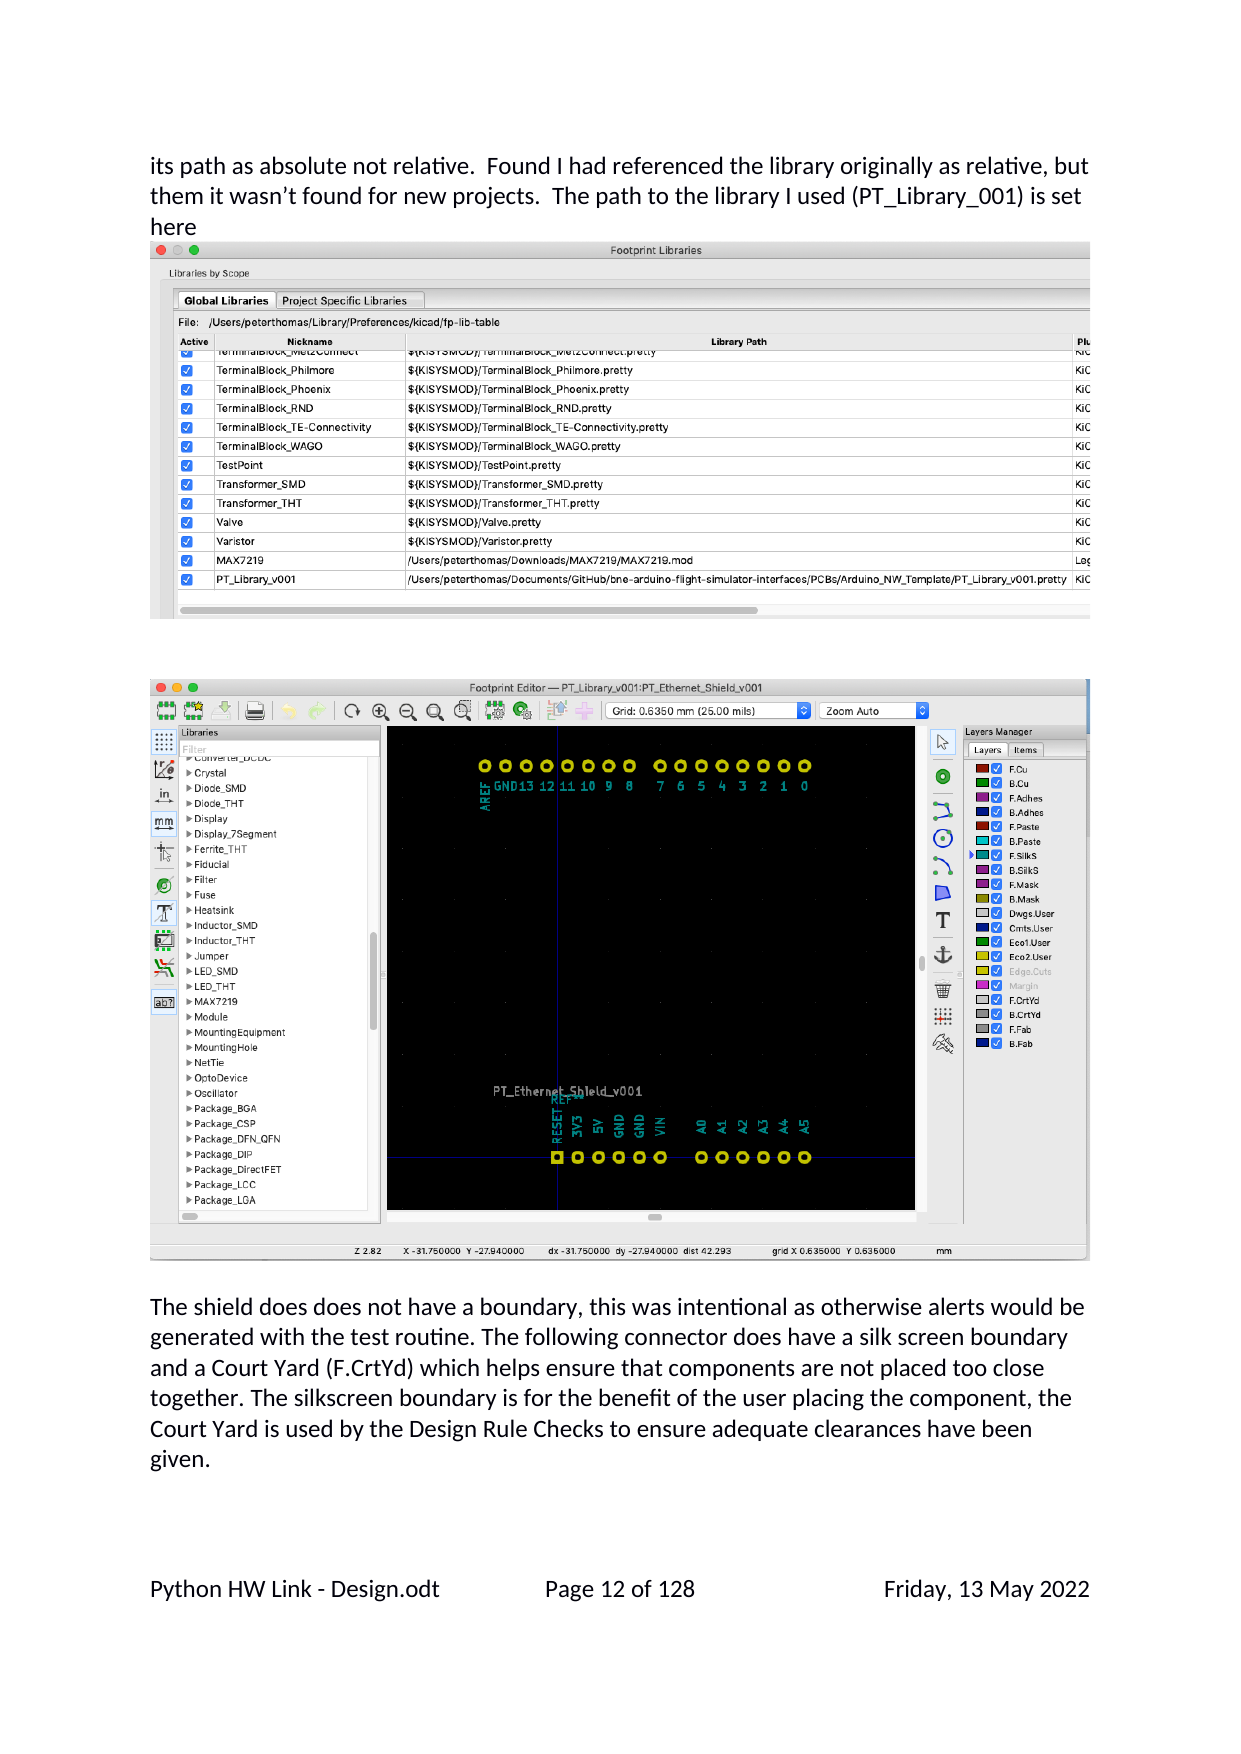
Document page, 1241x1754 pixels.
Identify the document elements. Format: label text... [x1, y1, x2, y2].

text its path as absolute not relative. Found I had referenced the library originally as relative, but them it wasn’t found for new projects. The path to the library I used (PT_Library_001) is set here [150, 150, 1090, 241]
picture [150, 679, 1091, 1261]
picture [150, 241, 1091, 619]
text The shield does does not have a boundary, this was intentional as otherwise alerts would be generated with the test routine. The following connector does have a silk screen boundary and a Court Yard (F.CrtYd) which helps ensure that components are not placed too close together. The silkscreen boundary is for the benefit of the user placing the component, the Court Yard is used by the Design Rule Checks to ensure adequate clearances have been given. [150, 1291, 1090, 1474]
